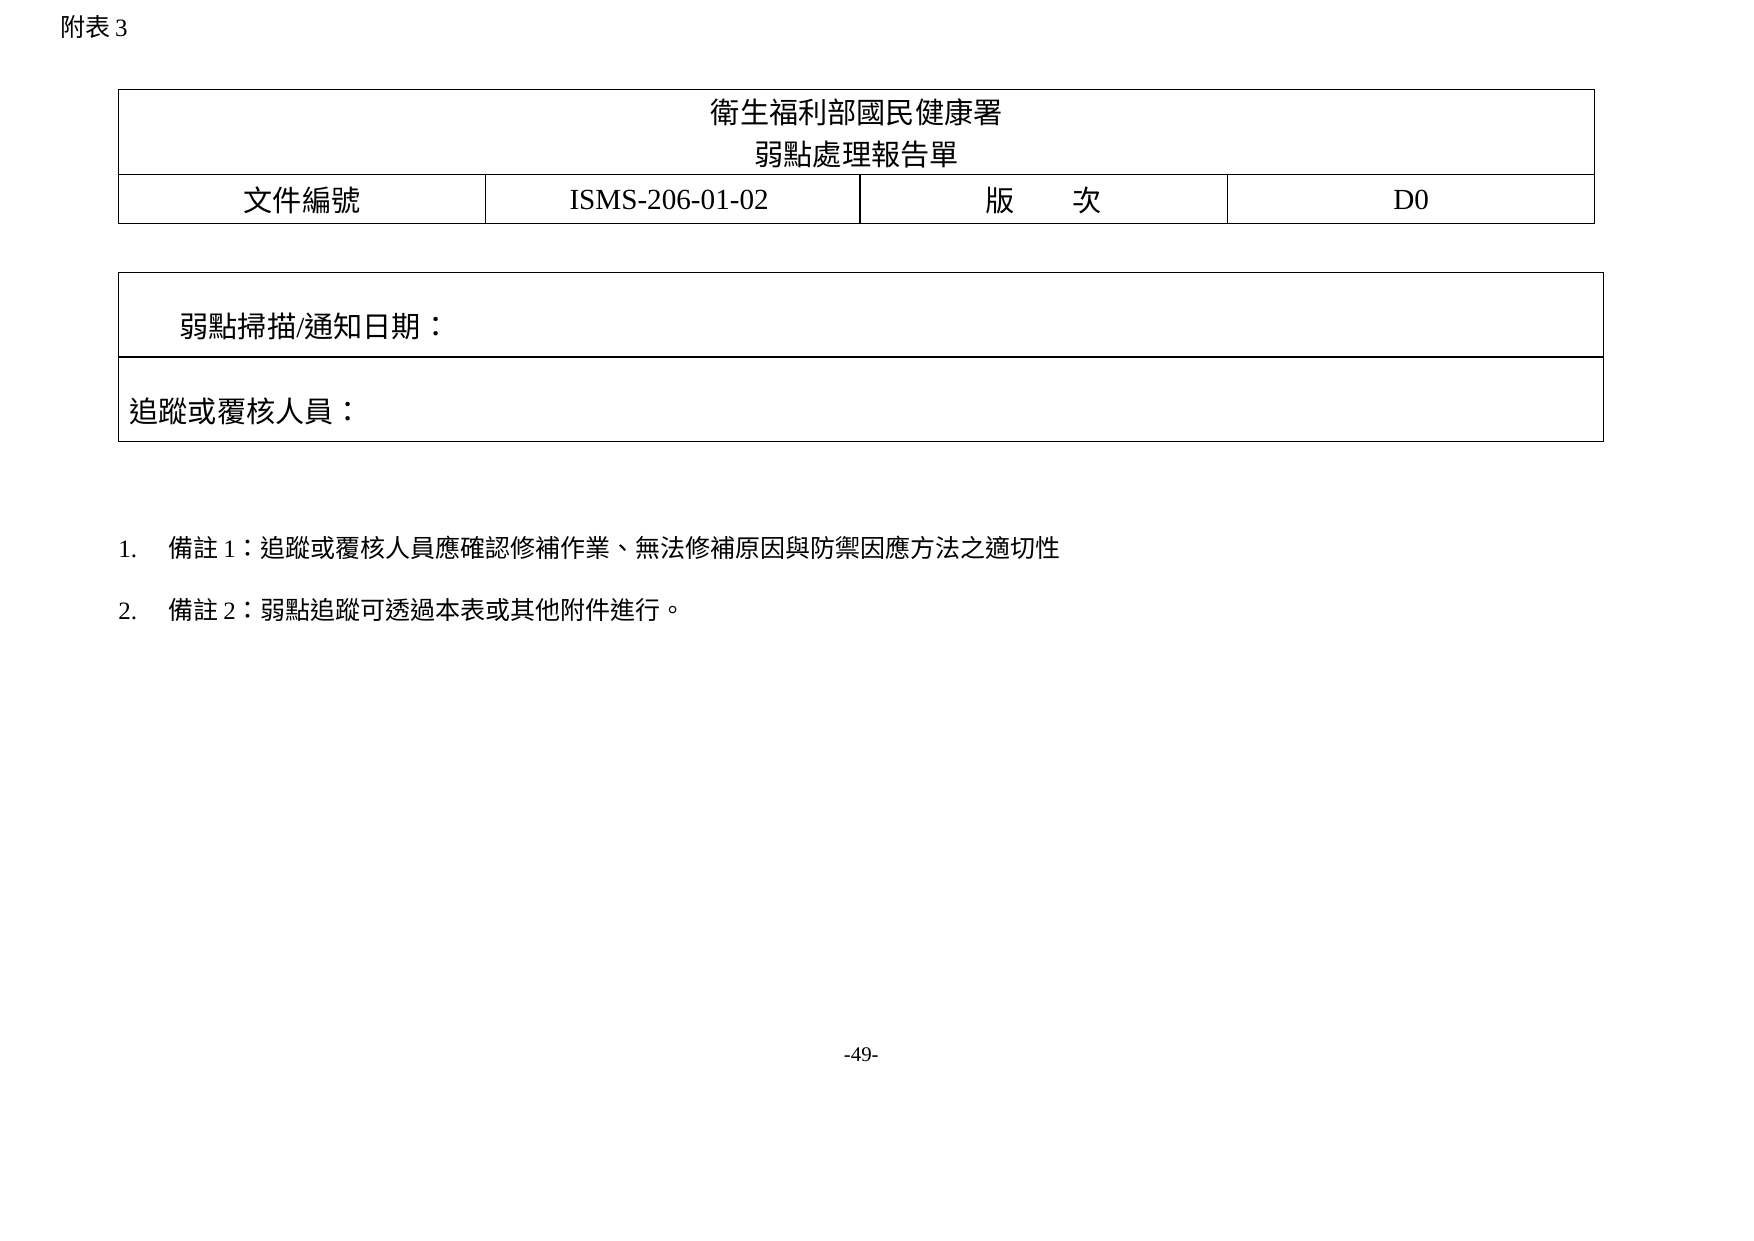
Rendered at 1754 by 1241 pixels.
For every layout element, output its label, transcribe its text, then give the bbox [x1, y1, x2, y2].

list 備註1：追蹤或覆核人員應確認修補作業、無法修補原因與防禦因應方法之適切性 [118, 504, 1604, 567]
table_header 弱點掃描/通知日期： [119, 273, 1603, 356]
table_cell 追蹤或覆核人員： [119, 358, 1603, 441]
list 備註2：弱點追蹤可透過本表或其他附件進行。 [118, 567, 1604, 629]
text 附表3 [60, 7, 144, 44]
